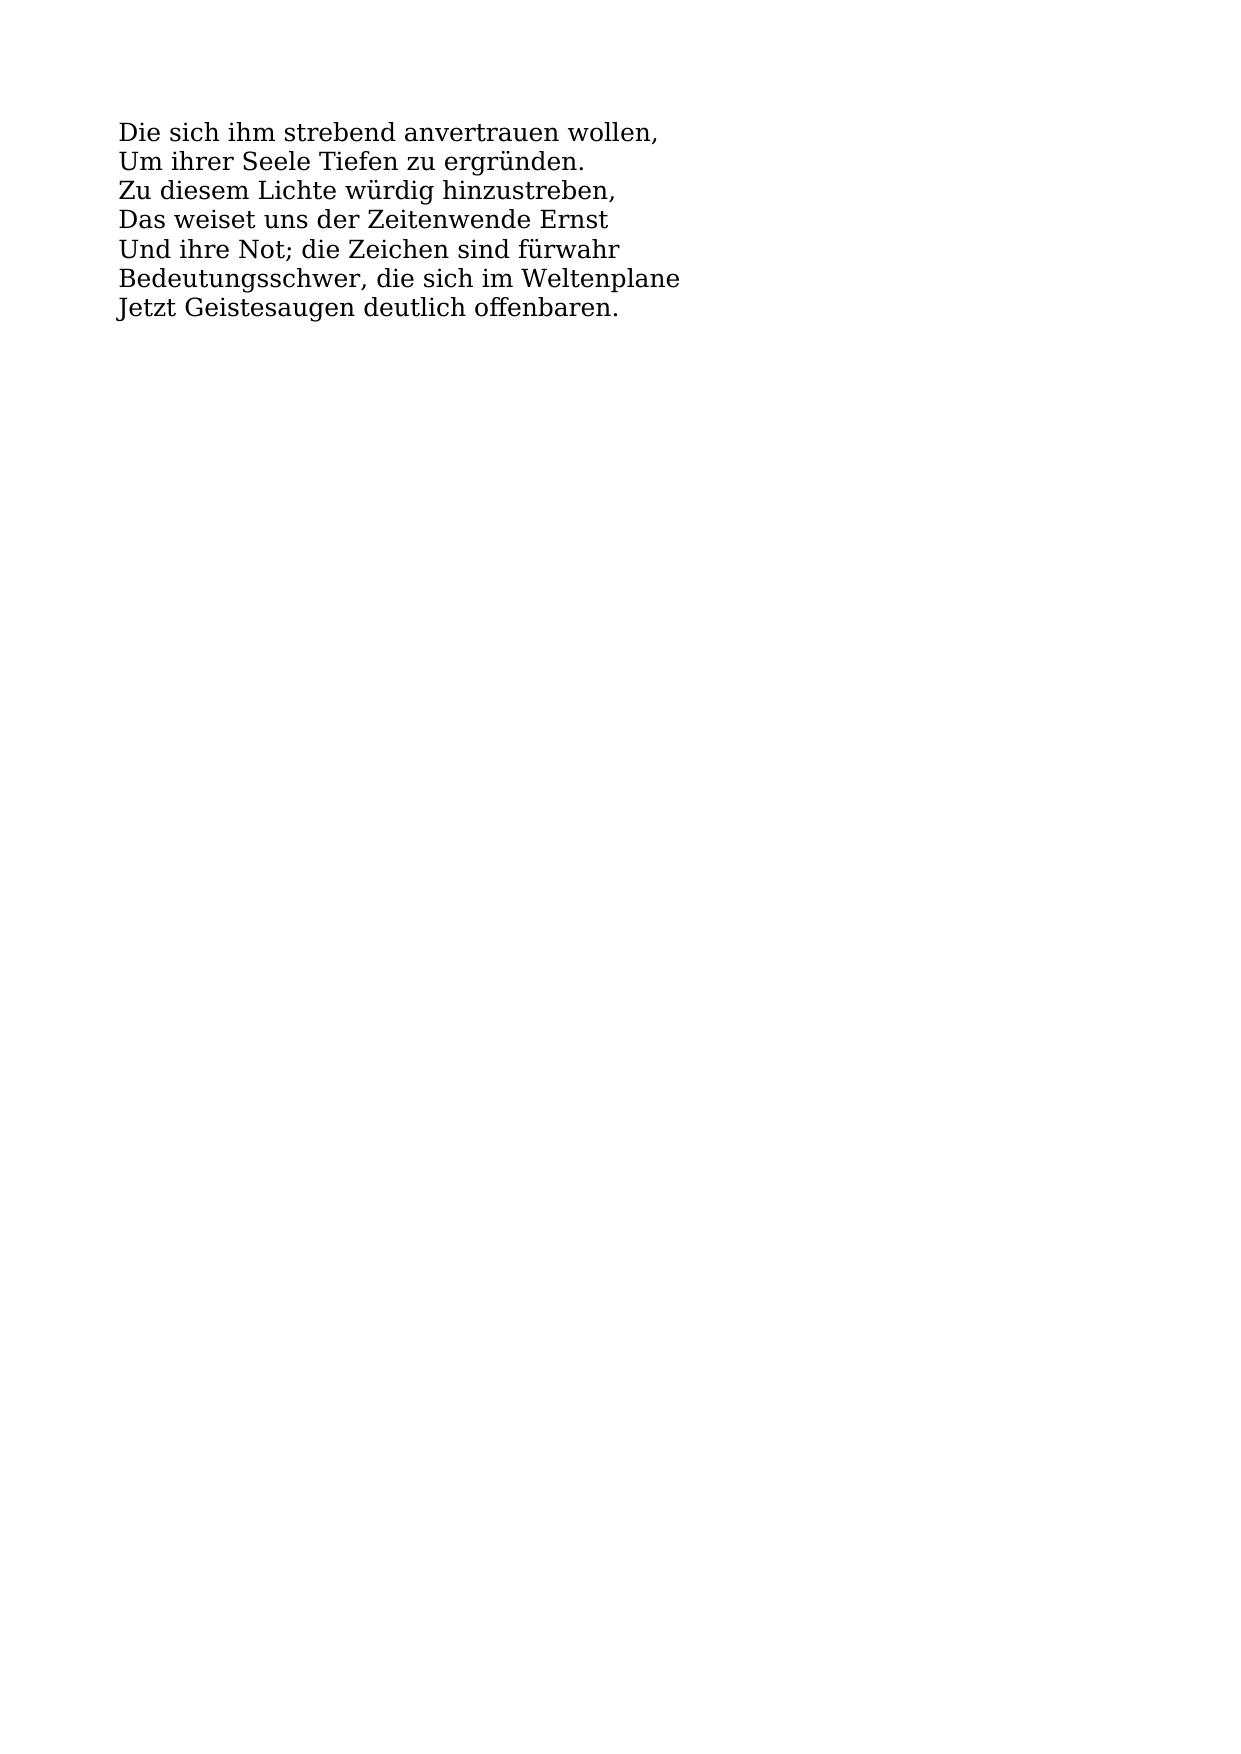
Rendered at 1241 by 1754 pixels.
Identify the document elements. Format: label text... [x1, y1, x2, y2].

text Die sich ihm strebend anvertrauen wollen, [118, 118, 1122, 147]
text Und ihre Not; die Zeichen sind fürwahr [118, 235, 1122, 264]
text Bedeutungsschwer, die sich im Weltenplane [118, 264, 1122, 293]
text Jetzt Geistesaugen deutlich offenbaren. [118, 293, 1122, 322]
text Das weiset uns der Zeitenwende Ernst [118, 206, 1122, 235]
text Um ihrer Seele Tiefen zu ergründen. [118, 147, 1122, 176]
text Zu diesem Lichte würdig hinzustreben, [118, 176, 1122, 206]
